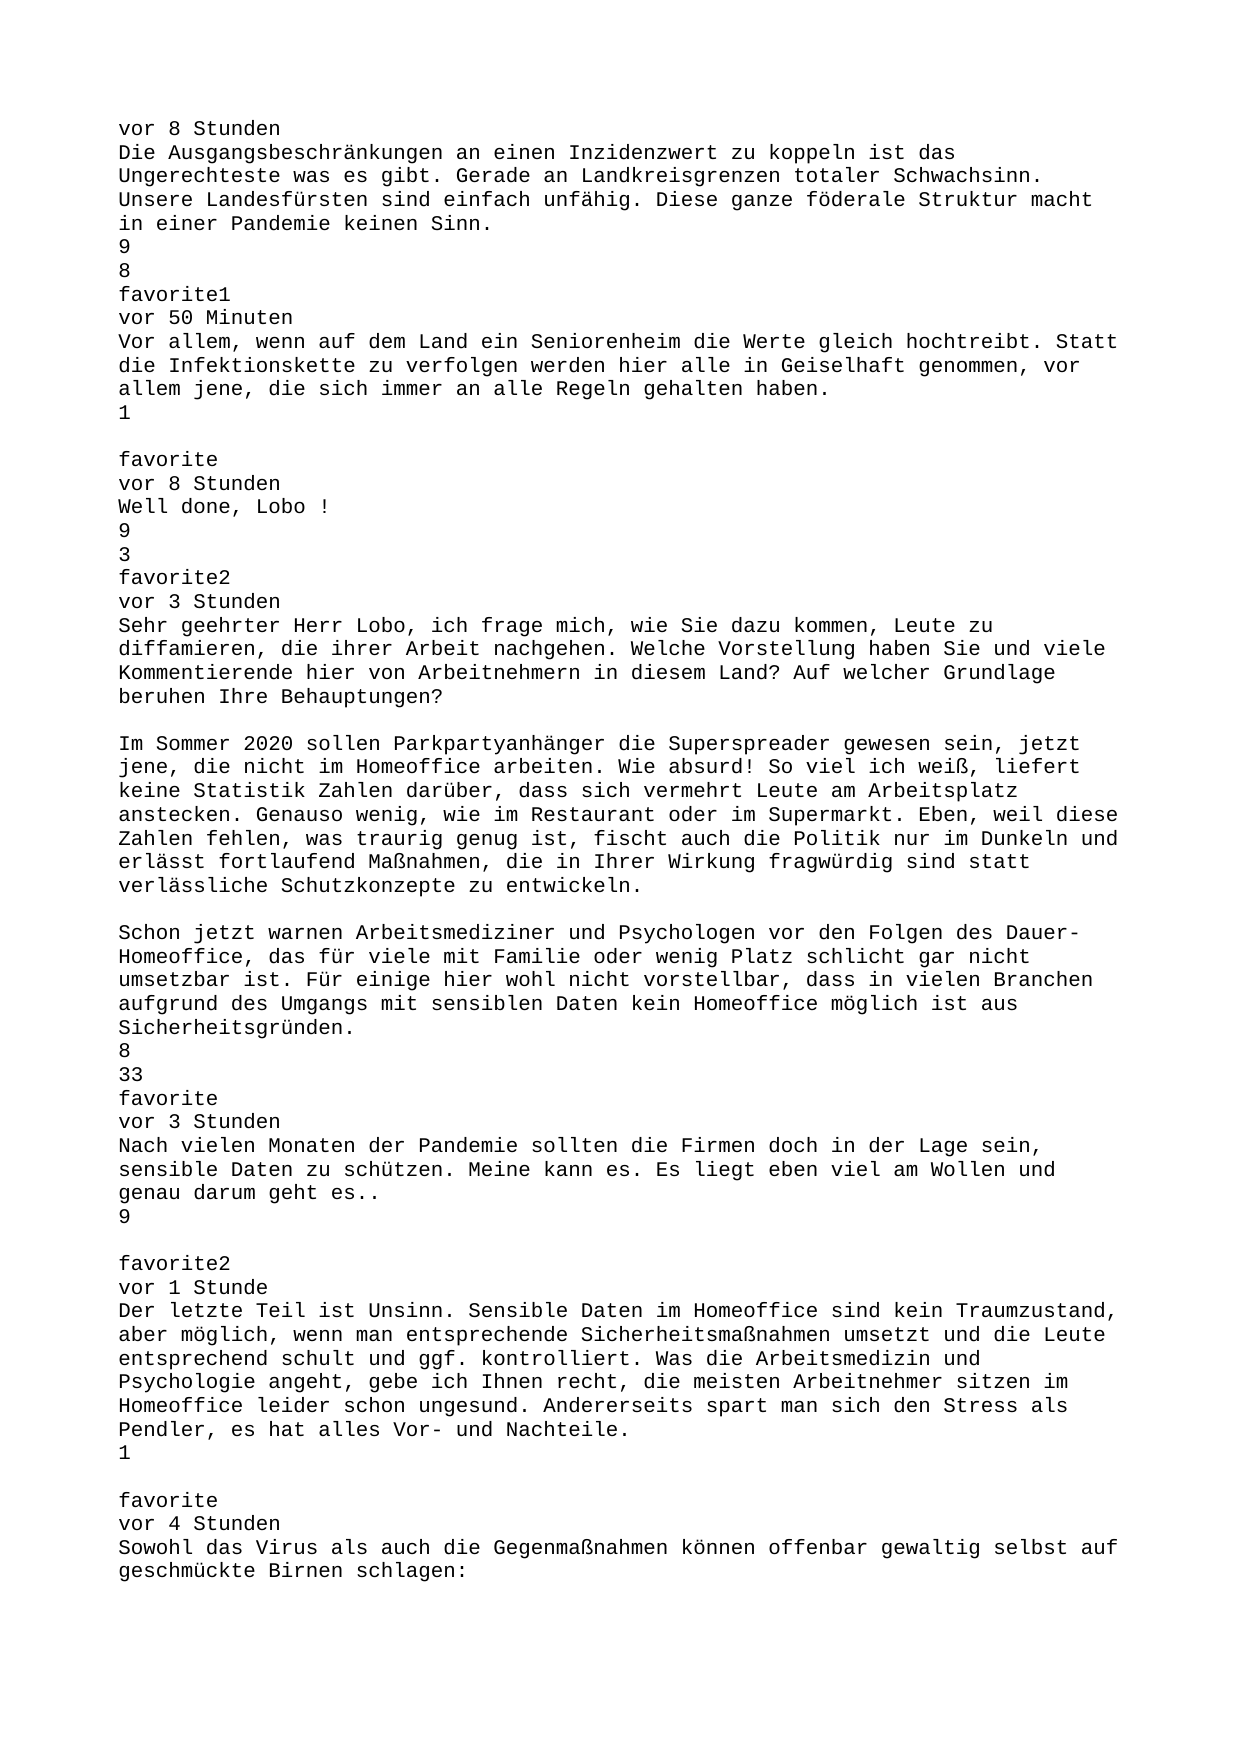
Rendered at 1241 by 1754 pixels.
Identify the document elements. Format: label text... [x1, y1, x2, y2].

text favorite2 [118, 1253, 1122, 1277]
text Der letzte Teil ist Unsinn. Sensible Daten im Homeoffice sind kein Traumzustand, aber möglich, wenn man entsprechende Sicherheitsmaßnahmen umsetzt und die Leute entsprechend schult und ggf. kontrolliert. Was die Arbeitsmedizin und Psychologie angeht, gebe ich Ihnen recht, die meisten Arbeitnehmer sitzen im Homeoffice leider schon ungesund. Andererseits spart man sich den Stress als Pendler, es hat alles Vor- und Nachteile. [118, 1300, 1122, 1442]
text favorite [118, 449, 1122, 473]
text 9 [118, 236, 1122, 260]
text Die Ausgangsbeschränkungen an einen Inzidenzwert zu koppeln ist das Ungerechteste was es gibt. Gerade an Landkreisgrenzen totaler Schwachsinn. Unsere Landesfürsten sind einfach unfähig. Diese ganze föderale Struktur macht in einer Pandemie keinen Sinn. [118, 142, 1122, 236]
text favorite1 [118, 284, 1122, 307]
text Nach vielen Monaten der Pandemie sollten die Firmen doch in der Lage sein, sensible Daten zu schützen. Meine kann es. Es liegt eben viel am Wollen und genau darum geht es.. [118, 1135, 1122, 1206]
text vor 3 Stunden [118, 1111, 1122, 1135]
text favorite [118, 1088, 1122, 1111]
text Vor allem, wenn auf dem Land ein Seniorenheim die Werte gleich hochtreibt. Statt die Infektionskette zu verfolgen werden hier alle in Geiselhaft genommen, vor allem jene, die sich immer an alle Regeln gehalten haben. [118, 331, 1122, 402]
text 8 [118, 1040, 1122, 1064]
text 9 [118, 1206, 1122, 1229]
text vor 8 Stunden [118, 473, 1122, 496]
text vor 50 Minuten [118, 307, 1122, 331]
text favorite [118, 1489, 1122, 1513]
text favorite2 [118, 567, 1122, 591]
text Well done, Lobo ! [118, 496, 1122, 520]
text 9 [118, 520, 1122, 544]
text 1 [118, 402, 1122, 426]
text 3 [118, 544, 1122, 567]
text Im Sommer 2020 sollen Parkpartyanhänger die Superspreader gewesen sein, jetzt jene, die nicht im Homeoffice arbeiten. Wie absurd! So viel ich weiß, liefert keine Statistik Zahlen darüber, dass sich vermehrt Leute am Arbeitsplatz anstecken. Genauso wenig, wie im Restaurant oder im Supermarkt. Eben, weil diese Zahlen fehlen, was traurig genug ist, fischt auch die Politik nur im Dunkeln und erlässt fortlaufend Maßnahmen, die in Ihrer Wirkung fragwürdig sind statt verlässliche Schutzkonzepte zu entwickeln. [118, 733, 1122, 898]
text Schon jetzt warnen Arbeitsmediziner und Psychologen vor den Folgen des Dauer-Homeoffice, das für viele mit Familie oder wenig Platz schlicht gar nicht umsetzbar ist. Für einige hier wohl nicht vorstellbar, dass in vielen Branchen aufgrund des Umgangs mit sensiblen Daten kein Homeoffice möglich ist aus Sicherheitsgründen. [118, 922, 1122, 1040]
text 8 [118, 260, 1122, 284]
text vor 4 Stunden [118, 1513, 1122, 1537]
text Sowohl das Virus als auch die Gegenmaßnahmen können offenbar gewaltig selbst auf geschmückte Birnen schlagen: [118, 1537, 1122, 1584]
text 1 [118, 1442, 1122, 1466]
text vor 1 Stunde [118, 1277, 1122, 1300]
text Sehr geehrter Herr Lobo, ich frage mich, wie Sie dazu kommen, Leute zu diffamieren, die ihrer Arbeit nachgehen. Welche Vorstellung haben Sie und viele Kommentierende hier von Arbeitnehmern in diesem Land? Auf welcher Grundlage beruhen Ihre Behauptungen? [118, 615, 1122, 709]
text vor 3 Stunden [118, 591, 1122, 615]
text vor 8 Stunden [118, 118, 1122, 142]
text 33 [118, 1064, 1122, 1088]
